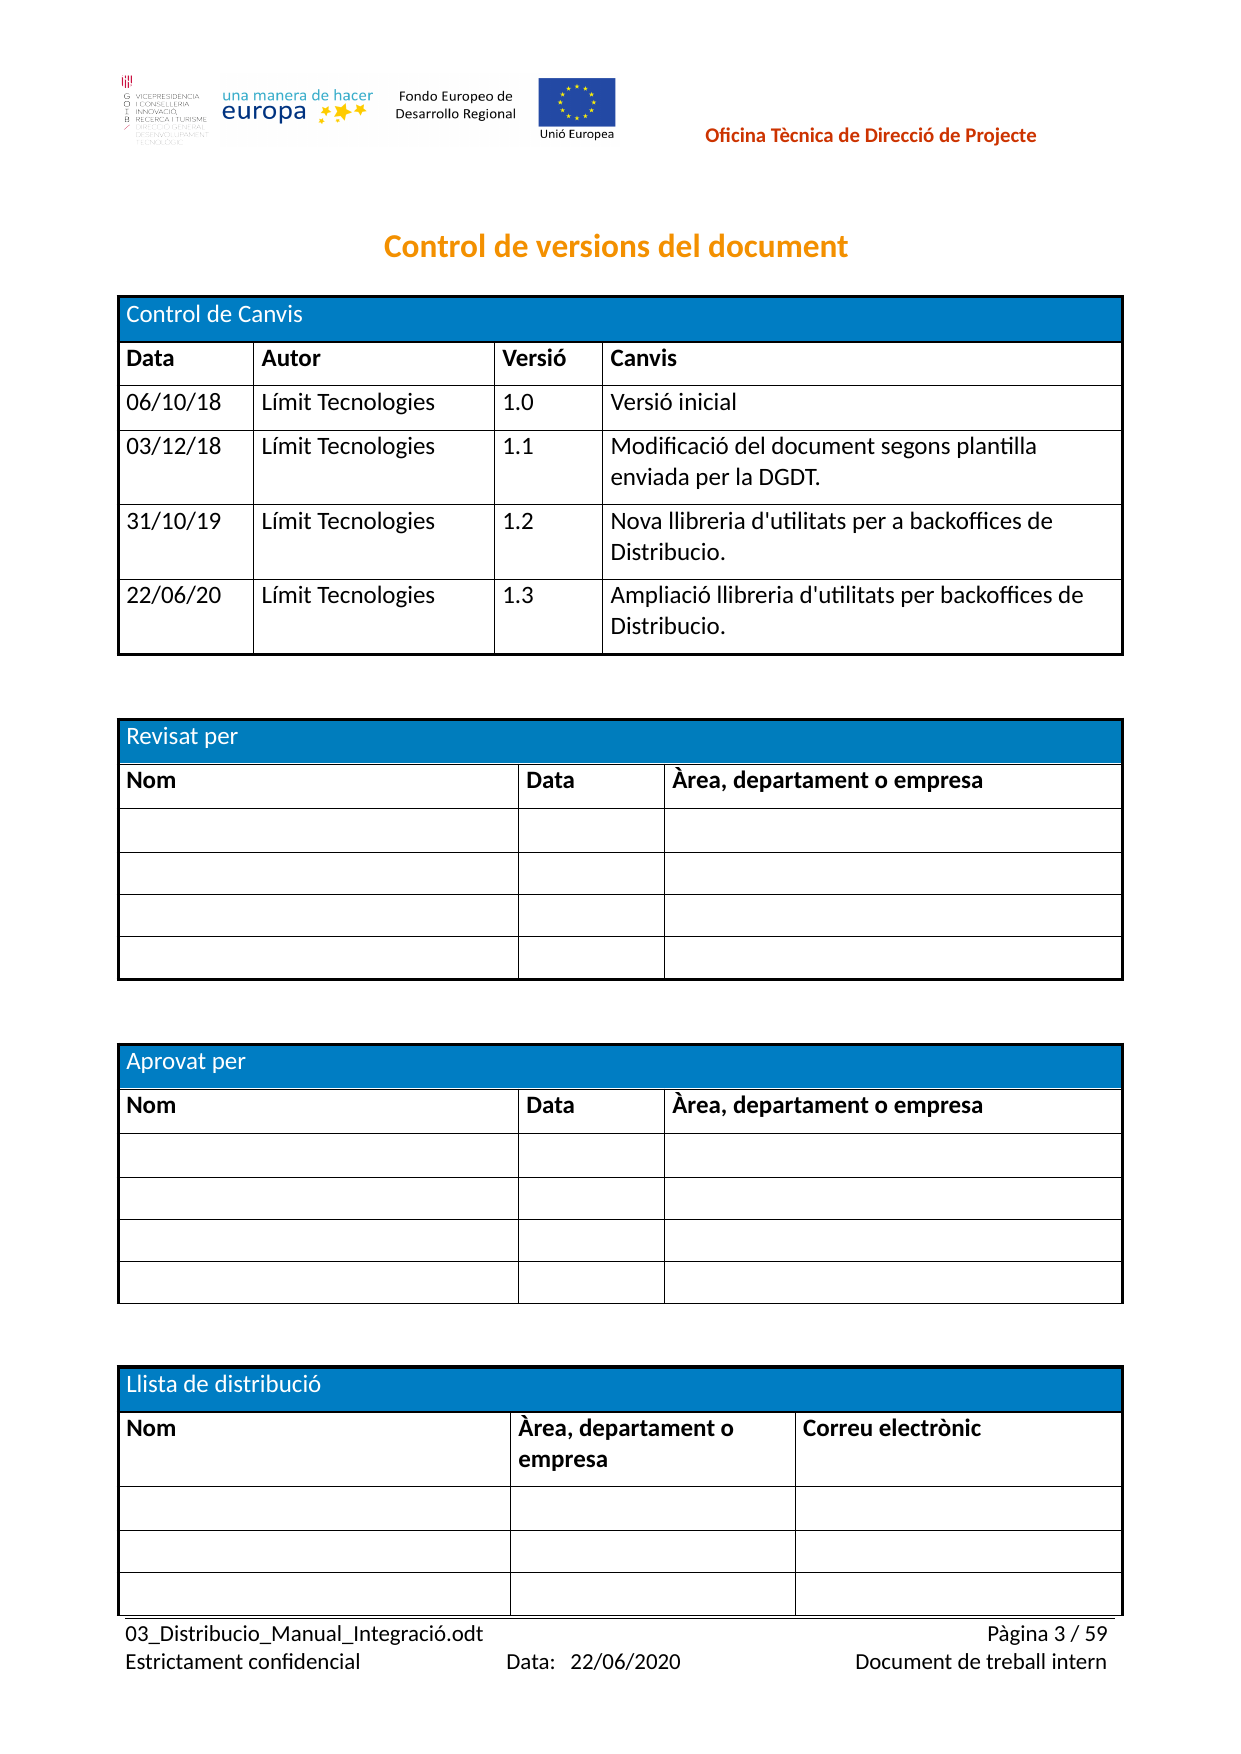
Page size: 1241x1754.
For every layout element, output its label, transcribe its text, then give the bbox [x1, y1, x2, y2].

table_cell Límit Tecnologies [254, 431, 494, 504]
table_cell 31/10/19 [120, 505, 253, 579]
table_cell Nom [120, 1413, 510, 1486]
table_cell 03/12/18 [120, 431, 253, 504]
table_cell [519, 1134, 664, 1177]
table_cell [511, 1573, 795, 1614]
table_cell [120, 1134, 518, 1177]
table_header Control de Canvis [120, 298, 1121, 341]
table_cell [120, 937, 518, 978]
table_cell [120, 895, 518, 936]
table_cell [796, 1531, 1121, 1572]
table_cell Àrea, departament o empresa [665, 765, 1121, 808]
table_header Aprovat per [120, 1046, 1121, 1088]
table_cell Data [519, 1090, 664, 1133]
table_cell 06/10/18 [120, 386, 253, 429]
table_cell [665, 895, 1121, 936]
subtitle Control de versions del document [118, 225, 1122, 266]
table_cell [665, 1220, 1121, 1261]
table_cell [665, 853, 1121, 894]
table_cell [519, 895, 664, 936]
table_cell [519, 1220, 664, 1261]
table_cell Versió [495, 343, 602, 385]
table_cell Nom [120, 1090, 518, 1133]
table_header Revisat per [120, 721, 1121, 763]
table_cell Límit Tecnologies [254, 580, 494, 653]
table_cell [120, 853, 518, 894]
table_cell 1.3 [495, 580, 602, 653]
table_cell Data [519, 765, 664, 808]
table_cell [511, 1487, 795, 1530]
table_cell [665, 1134, 1121, 1177]
table_cell [120, 809, 518, 852]
table_cell [665, 1262, 1121, 1303]
table_cell Nom [120, 765, 518, 808]
table_cell Límit Tecnologies [254, 386, 494, 429]
picture [118, 73, 213, 147]
table_cell [120, 1531, 510, 1572]
table_header Llista de distribució [120, 1369, 1121, 1411]
table_cell [519, 1262, 664, 1303]
table_cell [665, 809, 1121, 852]
table_cell 1.2 [495, 505, 602, 579]
table_cell [120, 1262, 518, 1303]
table_cell Data [120, 343, 253, 385]
table_cell Àrea, departament o empresa [665, 1090, 1121, 1133]
table_cell [665, 937, 1121, 978]
table_cell [796, 1487, 1121, 1530]
table_cell 1.0 [495, 386, 602, 429]
table_cell [519, 937, 664, 978]
table_cell [120, 1487, 510, 1530]
table_cell [519, 853, 664, 894]
table_cell Ampliació llibreria d'utilitats per backoffices de Distribucio. [603, 580, 1121, 653]
picture [219, 73, 621, 147]
table_cell Àrea, departament o empresa [511, 1413, 795, 1486]
table_cell 1.1 [495, 431, 602, 504]
table_cell Canvis [603, 343, 1121, 385]
table_cell Modificació del document segons plantilla enviada per la DGDT. [603, 431, 1121, 504]
table_cell Correu electrònic [796, 1413, 1121, 1486]
table_cell Versió inicial [603, 386, 1121, 429]
table_cell [519, 809, 664, 852]
table_cell Límit Tecnologies [254, 505, 494, 579]
table_cell Nova llibreria d'utilitats per a backoffices de Distribucio. [603, 505, 1121, 579]
table_cell [120, 1573, 510, 1614]
table_cell [665, 1178, 1121, 1219]
table_cell Autor [254, 343, 494, 385]
table_cell 22/06/20 [120, 580, 253, 653]
table_cell [519, 1178, 664, 1219]
table_cell [120, 1220, 518, 1261]
table_cell [511, 1531, 795, 1572]
table_cell [120, 1178, 518, 1219]
table_cell [796, 1573, 1121, 1614]
